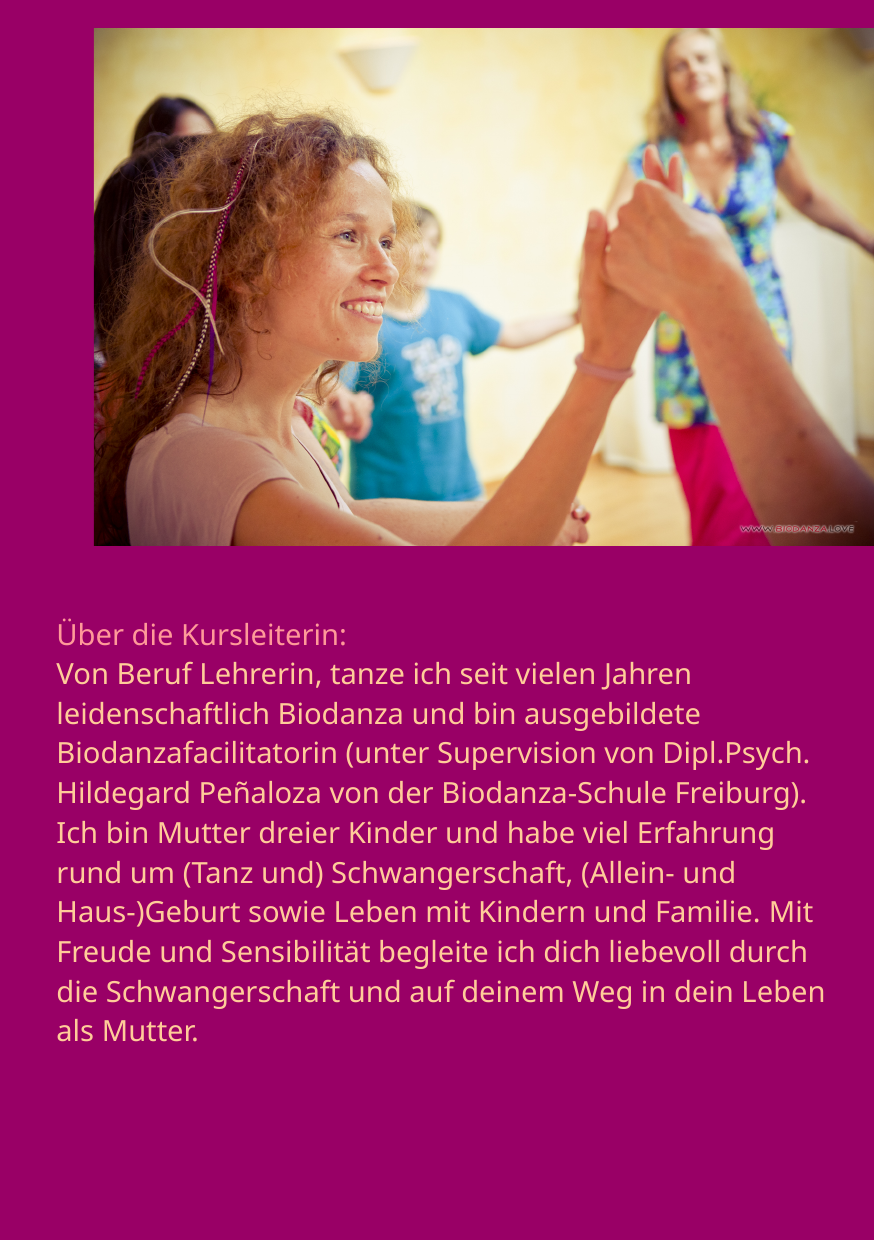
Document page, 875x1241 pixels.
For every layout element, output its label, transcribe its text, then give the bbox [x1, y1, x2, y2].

text Von Beruf Lehrerin, tanze ich seit vielen Jahren leidenschaftlich Biodanza und bin ausgebildete Biodanzafacilitatorin (unter Supervision von Dipl.Psych. Hildegard Peñaloza von der Biodanza-Schule Freiburg). Ich bin Mutter dreier Kinder und habe viel Erfahrung rund um (Tanz und) Schwangerschaft, (Allein- und Haus-)Geburt sowie Leben mit Kindern und Familie. Mit Freude und Sensibilität begleite ich dich liebevoll durch die Schwangerschaft und auf deinem Weg in dein Leben als Mutter. [56, 653, 837, 1050]
text Über die Kursleiterin: [56, 614, 837, 653]
picture [93, 28, 874, 546]
